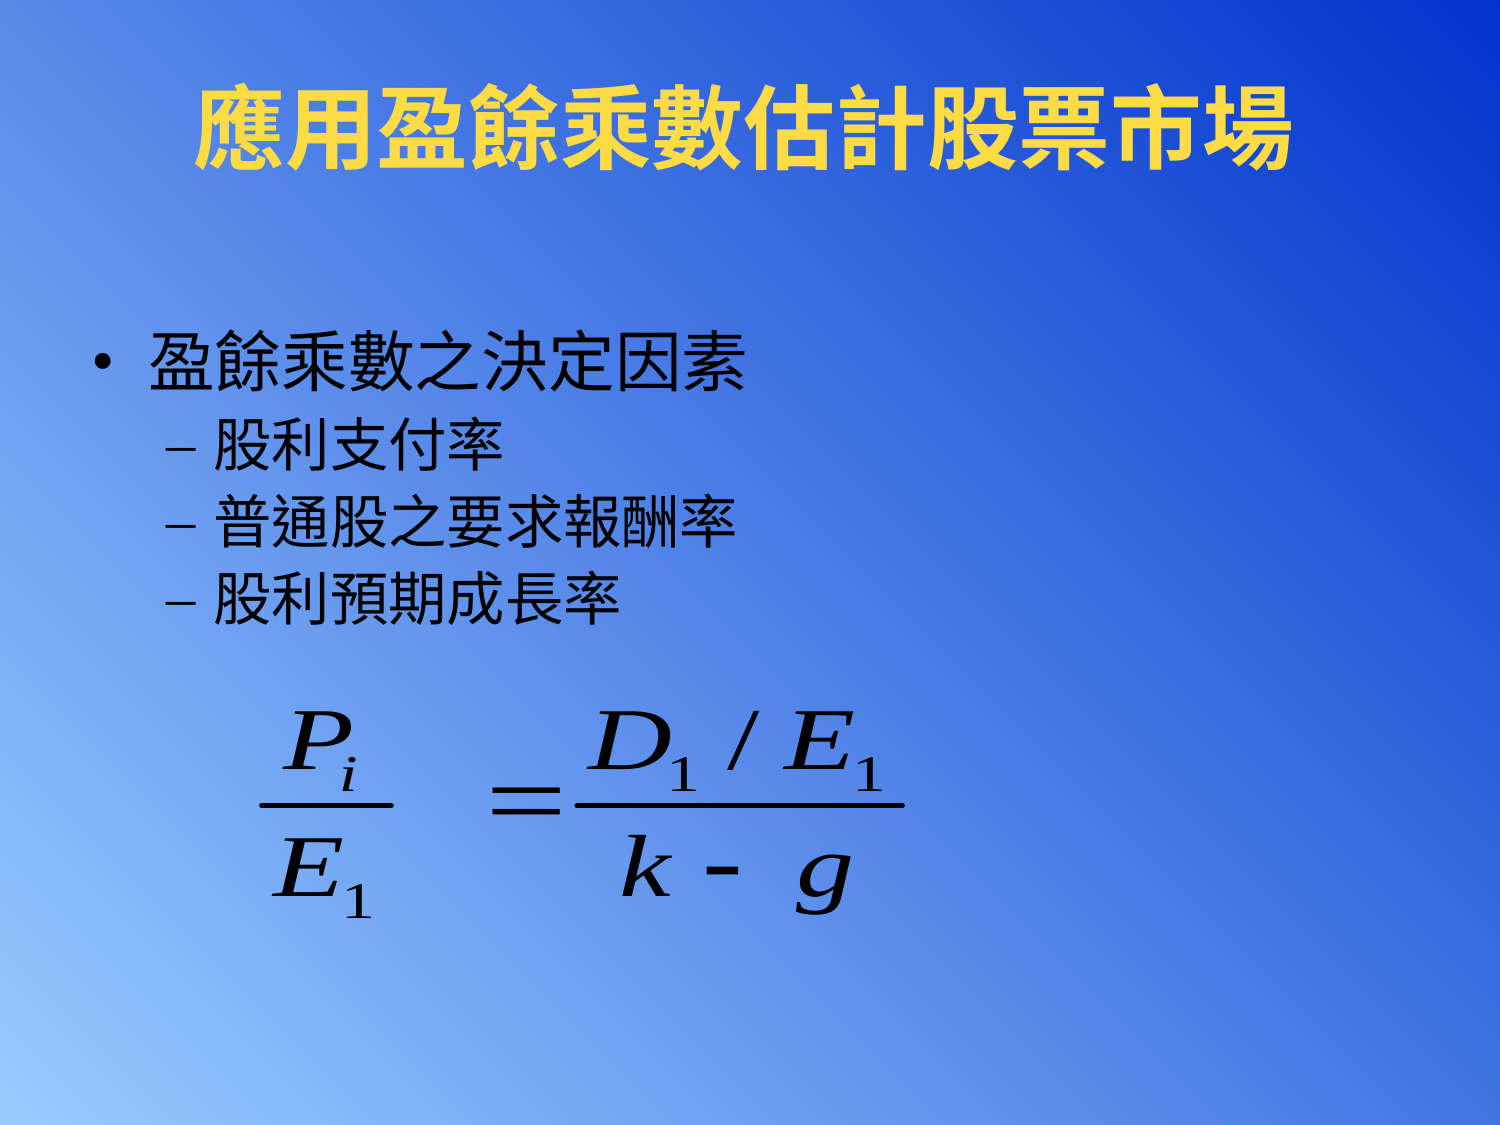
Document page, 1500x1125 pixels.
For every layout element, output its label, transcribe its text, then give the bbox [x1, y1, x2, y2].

chart [242, 680, 930, 953]
title 應用盈餘乘數估計股票市場 [41, 37, 1447, 229]
list 盈餘乘數之決定因素 股利支付率 普通股之要求報酬率 股利預期成長率 [76, 224, 1450, 938]
